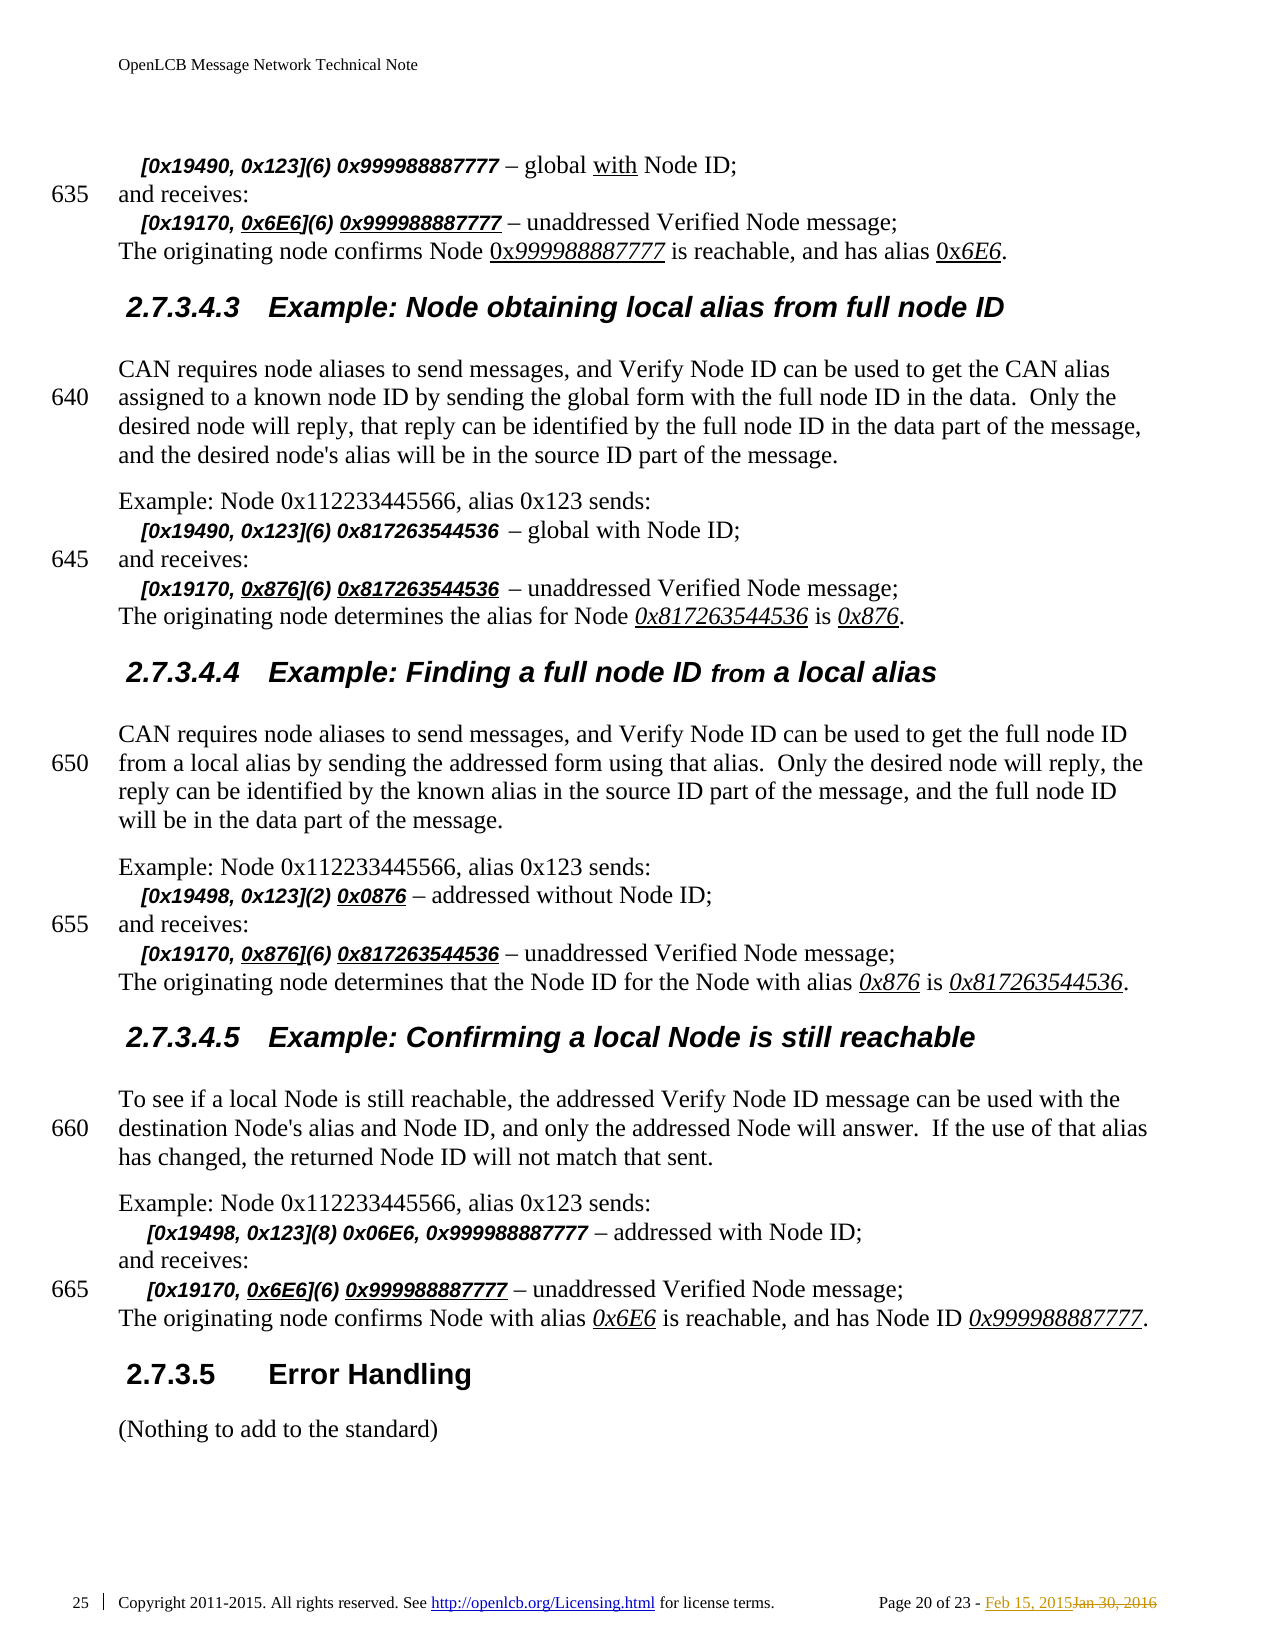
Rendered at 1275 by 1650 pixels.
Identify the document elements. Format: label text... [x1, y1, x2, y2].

text [0x19170, 0x876](6) 0x817263544536 – unaddressed Verified Node message; The originating node determines that the Node ID for the Node with alias 0x876 is 0x817263544536. [118, 938, 1157, 995]
text Example: Node 0x112233445566, alias 0x123 sends: [118, 852, 1157, 880]
text [0x19490, 0x123](6) 0x999988887777 – global with Node ID; and receives: [118, 150, 1157, 207]
subtitle Example: Confirming a local Node is still reachable [118, 1020, 1157, 1054]
text CAN requires node aliases to send messages, and Verify Node ID can be used to get the CAN alias assigned to a known node ID by sending the global form with the full node ID in the data. Only the desired node will reply, that reply can be identified by the full node ID in the data part of the message, and the desired node's alias will be in the source ID part of the message. [118, 354, 1157, 469]
text [0x19170, 0x6E6](6) 0x999988887777 – unaddressed Verified Node message; The originating node confirms Node 0x999988887777 is reachable, and has alias 0x6E6. [118, 207, 1157, 265]
subtitle Example: Finding a full node ID from a local alias [118, 655, 1157, 689]
text Example: Node 0x112233445566, alias 0x123 sends: [118, 486, 1157, 515]
text [0x19170, 0x876](6) 0x817263544536 – unaddressed Verified Node message; The originating node determines the alias for Node 0x817263544536 is 0x876. [118, 573, 1157, 630]
text [0x19498, 0x123](2) 0x0876 – addressed without Node ID; and receives: [118, 880, 1157, 938]
text [0x19170, 0x6E6](6) 0x999988887777 – unaddressed Verified Node message; The originating node confirms Node with alias 0x6E6 is reachable, and has Node ID 0x999988887777. [118, 1274, 1157, 1332]
text To see if a local Node is still reachable, the addressed Verify Node ID message can be used with the destination Node's alias and Node ID, and only the addressed Node will answer. If the use of that alias has changed, the returned Node ID will not match that sent. [118, 1084, 1157, 1170]
text CAN requires node aliases to send messages, and Verify Node ID can be used to get the full node ID from a local alias by sending the addressed form using that alias. Only the desired node will reply, the reply can be identified by the known alias in the source ID part of the message, and the full node ID will be in the data part of the message. [118, 719, 1157, 834]
subtitle Example: Node obtaining local alias from full node ID [118, 290, 1157, 323]
text Example: Node 0x112233445566, alias 0x123 sends: [0x19498, 0x123](8) 0x06E6, 0x999988887777 – addressed with Node ID; and receives: [118, 1188, 1157, 1274]
text (Nothing to add to the standard) [118, 1414, 1157, 1443]
subtitle Error Handling [118, 1357, 1157, 1390]
text [0x19490, 0x123](6) 0x817263544536 – global with Node ID; and receives: [118, 515, 1157, 573]
